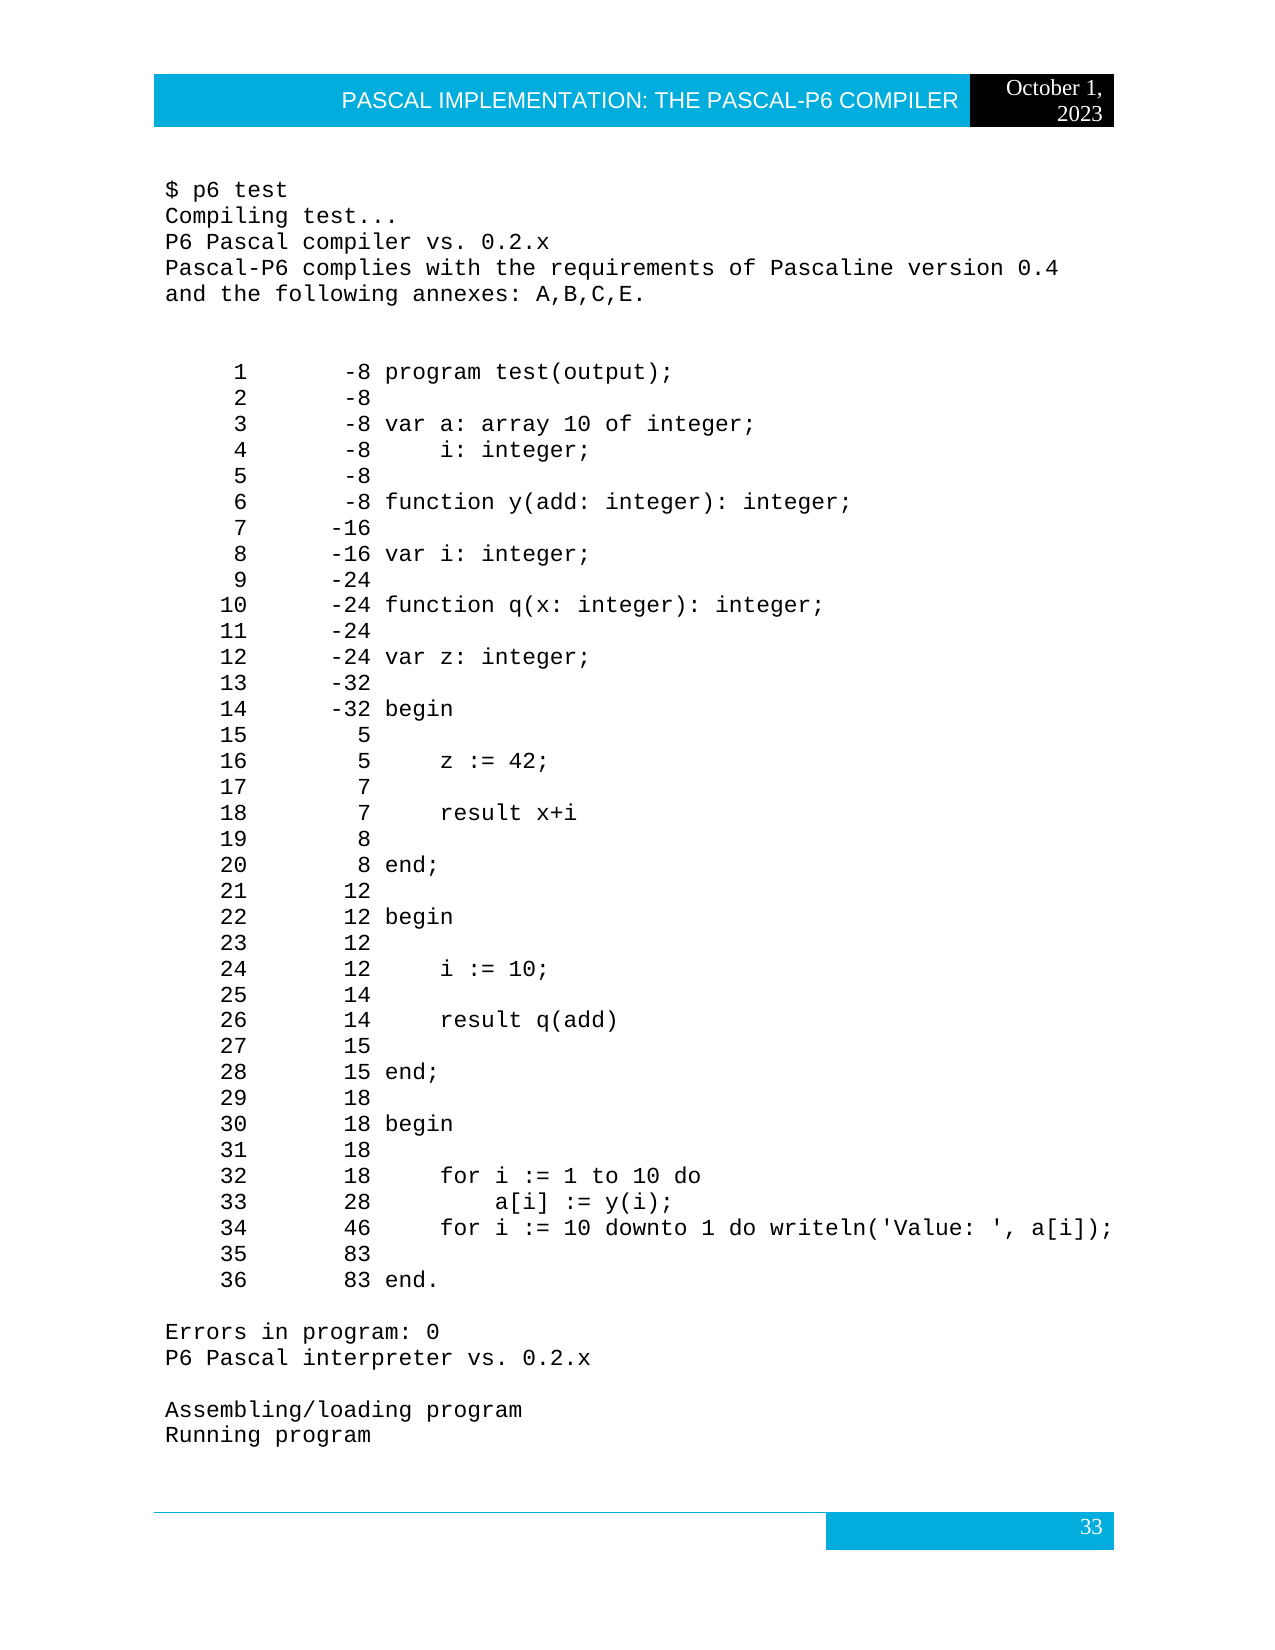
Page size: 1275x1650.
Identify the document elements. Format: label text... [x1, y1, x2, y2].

text 23 12 [165, 931, 1125, 957]
text 19 8 [165, 827, 1125, 853]
text 10 -24 function q(x: integer): integer; [165, 594, 1125, 620]
text 18 7 result x+i [165, 801, 1125, 827]
text 27 15 [165, 1035, 1125, 1061]
text P6 Pascal interpreter vs. 0.2.x [165, 1346, 1125, 1372]
text 12 -24 var z: integer; [165, 646, 1125, 672]
text 16 5 z := 42; [165, 749, 1125, 775]
text Errors in program: 0 [165, 1320, 1125, 1346]
text 36 83 end. [165, 1268, 1125, 1294]
text 22 12 begin [165, 905, 1125, 931]
text 33 28 a[i] := y(i); [165, 1190, 1125, 1216]
text 5 -8 [165, 464, 1125, 490]
text 13 -32 [165, 672, 1125, 698]
text 25 14 [165, 983, 1125, 1009]
text 30 18 begin [165, 1113, 1125, 1138]
text 14 -32 begin [165, 698, 1125, 723]
text 8 -16 var i: integer; [165, 542, 1125, 568]
text 34 46 for i := 10 downto 1 do writeln('Value: ', a[i]); [165, 1216, 1125, 1242]
text 17 7 [165, 775, 1125, 801]
text Compiling test... [165, 205, 1125, 231]
text Running program [165, 1424, 1125, 1450]
text 31 18 [165, 1138, 1125, 1164]
text 1 -8 program test(output); [165, 360, 1125, 386]
text 28 15 end; [165, 1061, 1125, 1087]
text 6 -8 function y(add: integer): integer; [165, 490, 1125, 516]
text and the following annexes: A,B,C,E. [165, 283, 1125, 308]
text 21 12 [165, 879, 1125, 905]
text Pascal-P6 complies with the requirements of Pascaline version 0.4 [165, 257, 1125, 283]
text 26 14 result q(add) [165, 1009, 1125, 1035]
text 24 12 i := 10; [165, 957, 1125, 983]
text Assembling/loading program [165, 1398, 1125, 1424]
text 32 18 for i := 1 to 10 do [165, 1164, 1125, 1190]
text P6 Pascal compiler vs. 0.2.x [165, 231, 1125, 257]
text 2 -8 [165, 386, 1125, 412]
text 7 -16 [165, 516, 1125, 542]
text 3 -8 var a: array 10 of integer; [165, 412, 1125, 438]
text 35 83 [165, 1242, 1125, 1268]
text $ p6 test [165, 179, 1125, 205]
text 29 18 [165, 1087, 1125, 1113]
text 20 8 end; [165, 853, 1125, 879]
text 11 -24 [165, 620, 1125, 646]
text 4 -8 i: integer; [165, 438, 1125, 464]
text 15 5 [165, 723, 1125, 749]
text 9 -24 [165, 568, 1125, 594]
